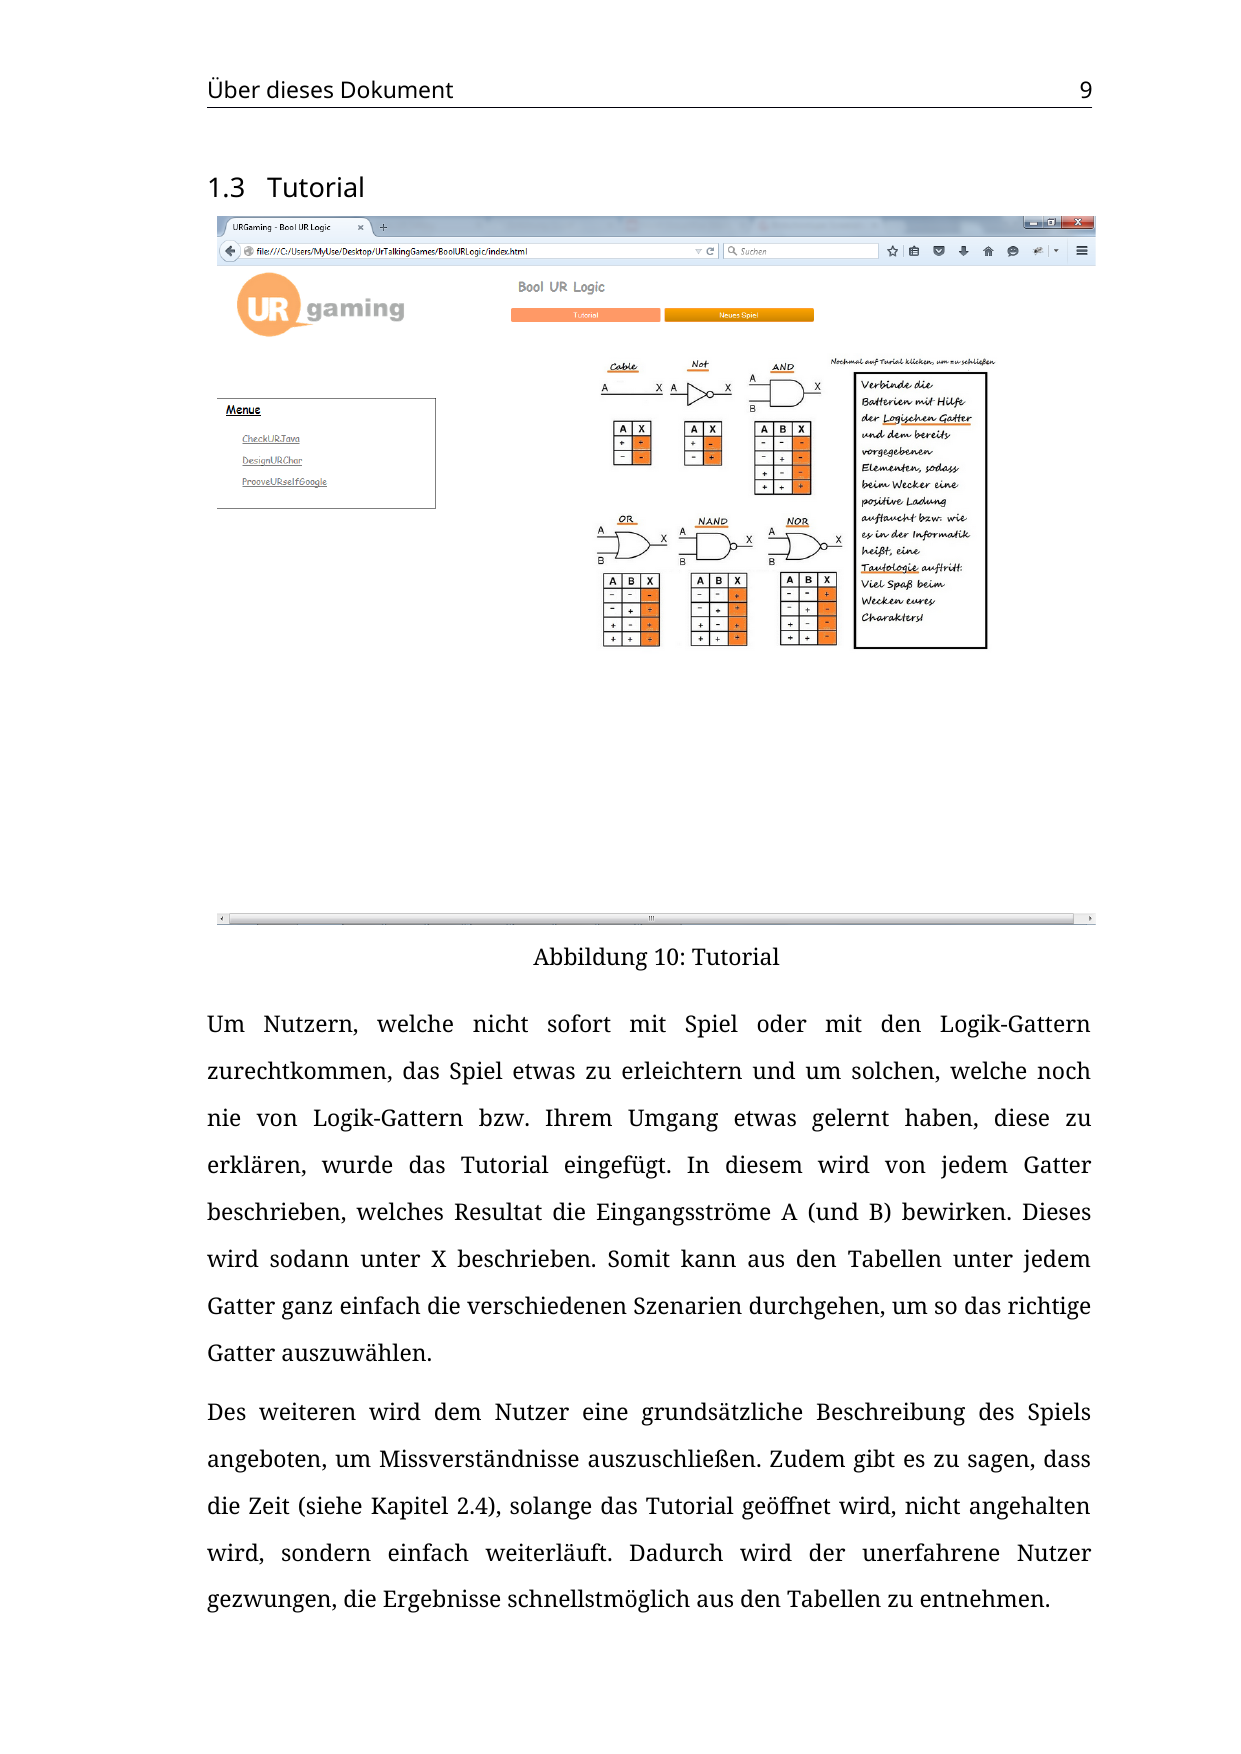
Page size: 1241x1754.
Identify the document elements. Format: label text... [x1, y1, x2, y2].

text Um Nutzern, welche nicht sofort mit Spiel oder mit den Logik-Gattern zurechtkommen, das Spiel etwas zu erleichtern und um solchen, welche noch nie von Logik-Gattern bzw. Ihrem Umgang etwas gelernt haben, diese zu erklären, wurde das Tutorial eingefügt. In diesem wird von jedem Gatter beschrieben, welches Resultat die Eingangsströme A (und B) bewirken. Dieses wird sodann unter X beschrieben. Somit kann aus den Tabellen unter jedem Gatter ganz einfach die verschiedenen Szenarien durchgehen, um so das richtige Gatter auszuwählen. [207, 925, 1092, 1368]
text Des weiteren wird dem Nutzer eine grundsätzliche Beschreibung des Spiels angeboten, um Missverständnisse auszuschließen. Zudem gibt es zu sagen, dass die Zeit (siehe Kapitel 2.4), solange das Tutorial geöffnet wird, nicht angehalten wird, sondern einfach weiterläuft. Dadurch wird der unerfahrene Nutzer gezwungen, die Ergebnisse schnellstmöglich aus den Tabellen zu entnehmen. [207, 1396, 1092, 1614]
picture [217, 216, 1096, 925]
text Abbildung 10: Tutorial [217, 925, 1096, 972]
subtitle Tutorial [207, 168, 1092, 205]
